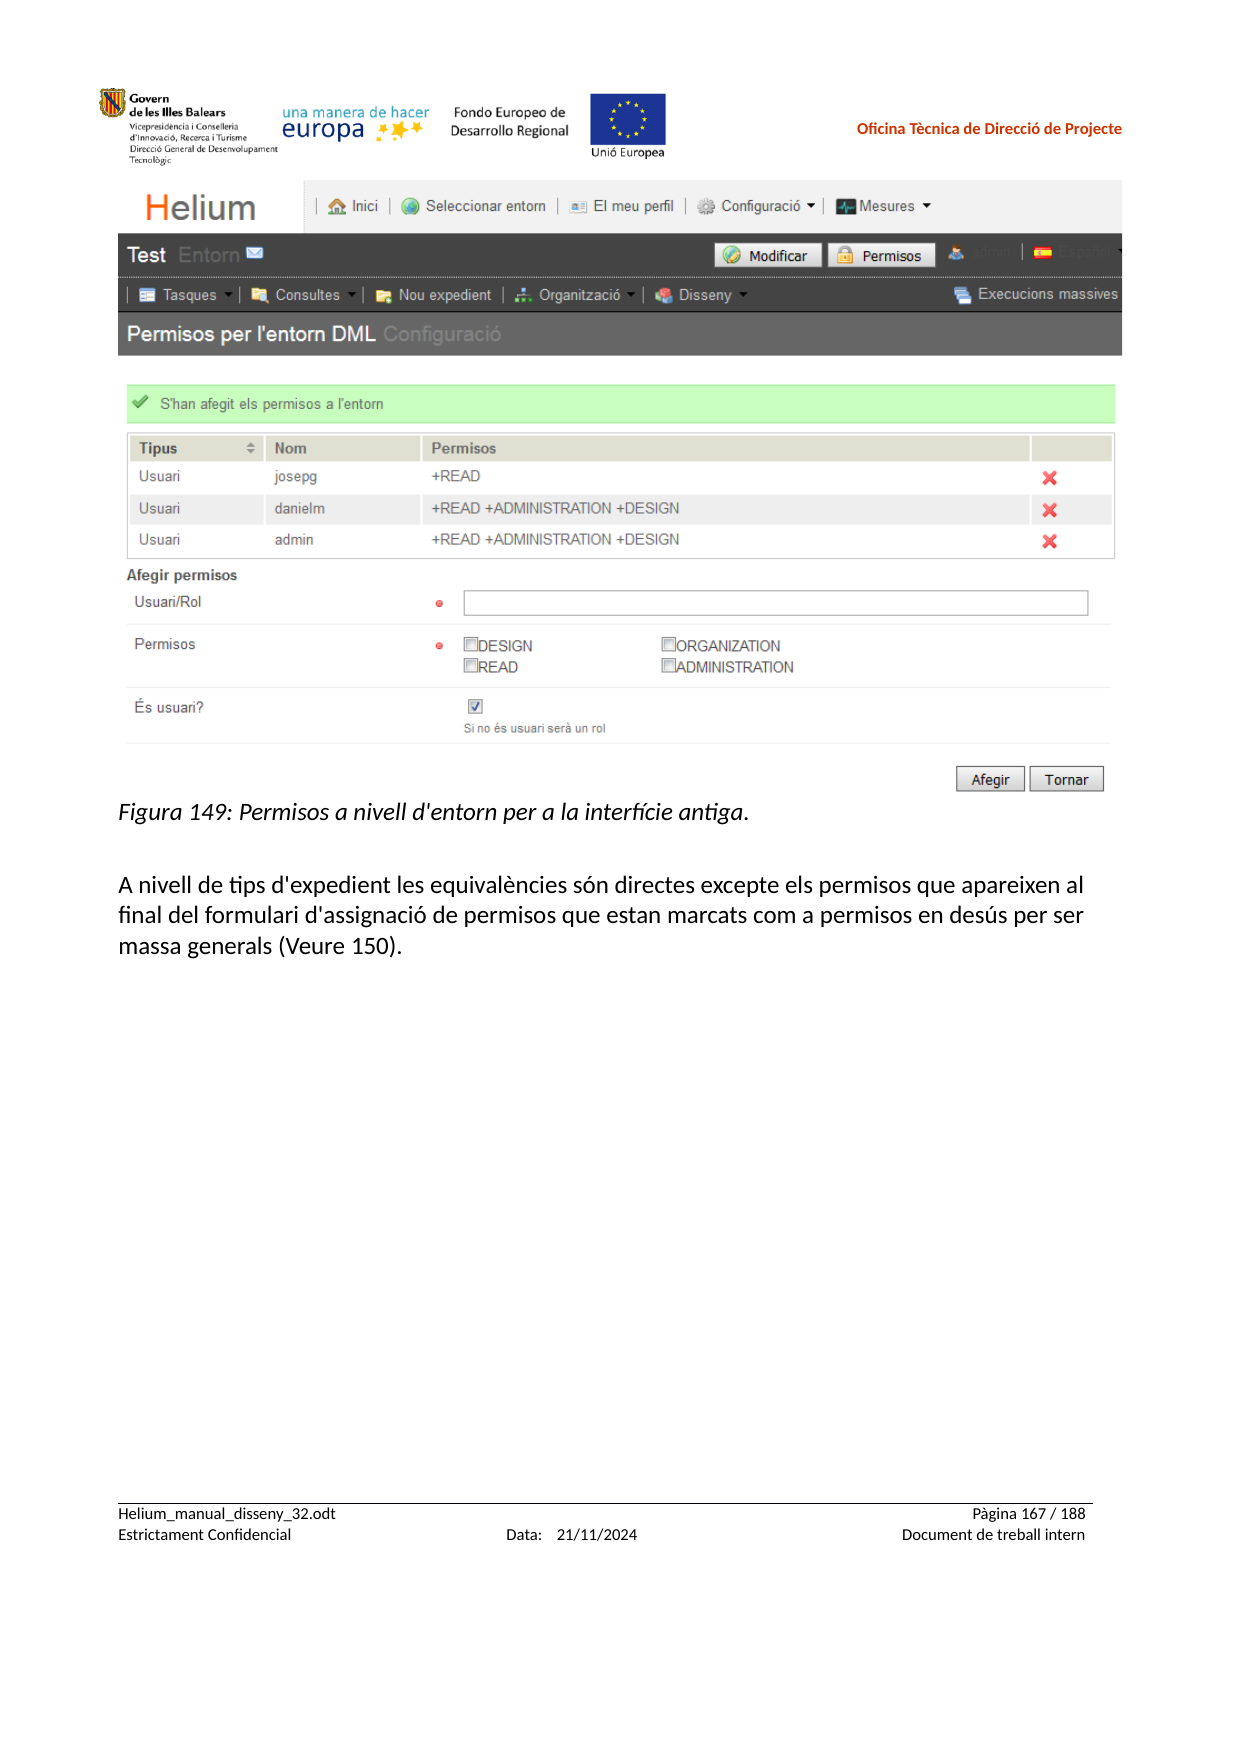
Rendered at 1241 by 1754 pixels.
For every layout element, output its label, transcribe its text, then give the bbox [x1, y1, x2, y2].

text Figura 149: Permisos a nivell d'entorn per a la interfície antiga. [118, 796, 1122, 826]
picture [118, 180, 1123, 796]
picture [99, 87, 668, 166]
text A nivell de tips d'expedient les equivalències són directes excepte els permisos que apareixen al final del formulari d'assignació de permisos que estan marcats com a permisos en desús per ser massa generals (Veure 150). [118, 869, 1122, 961]
